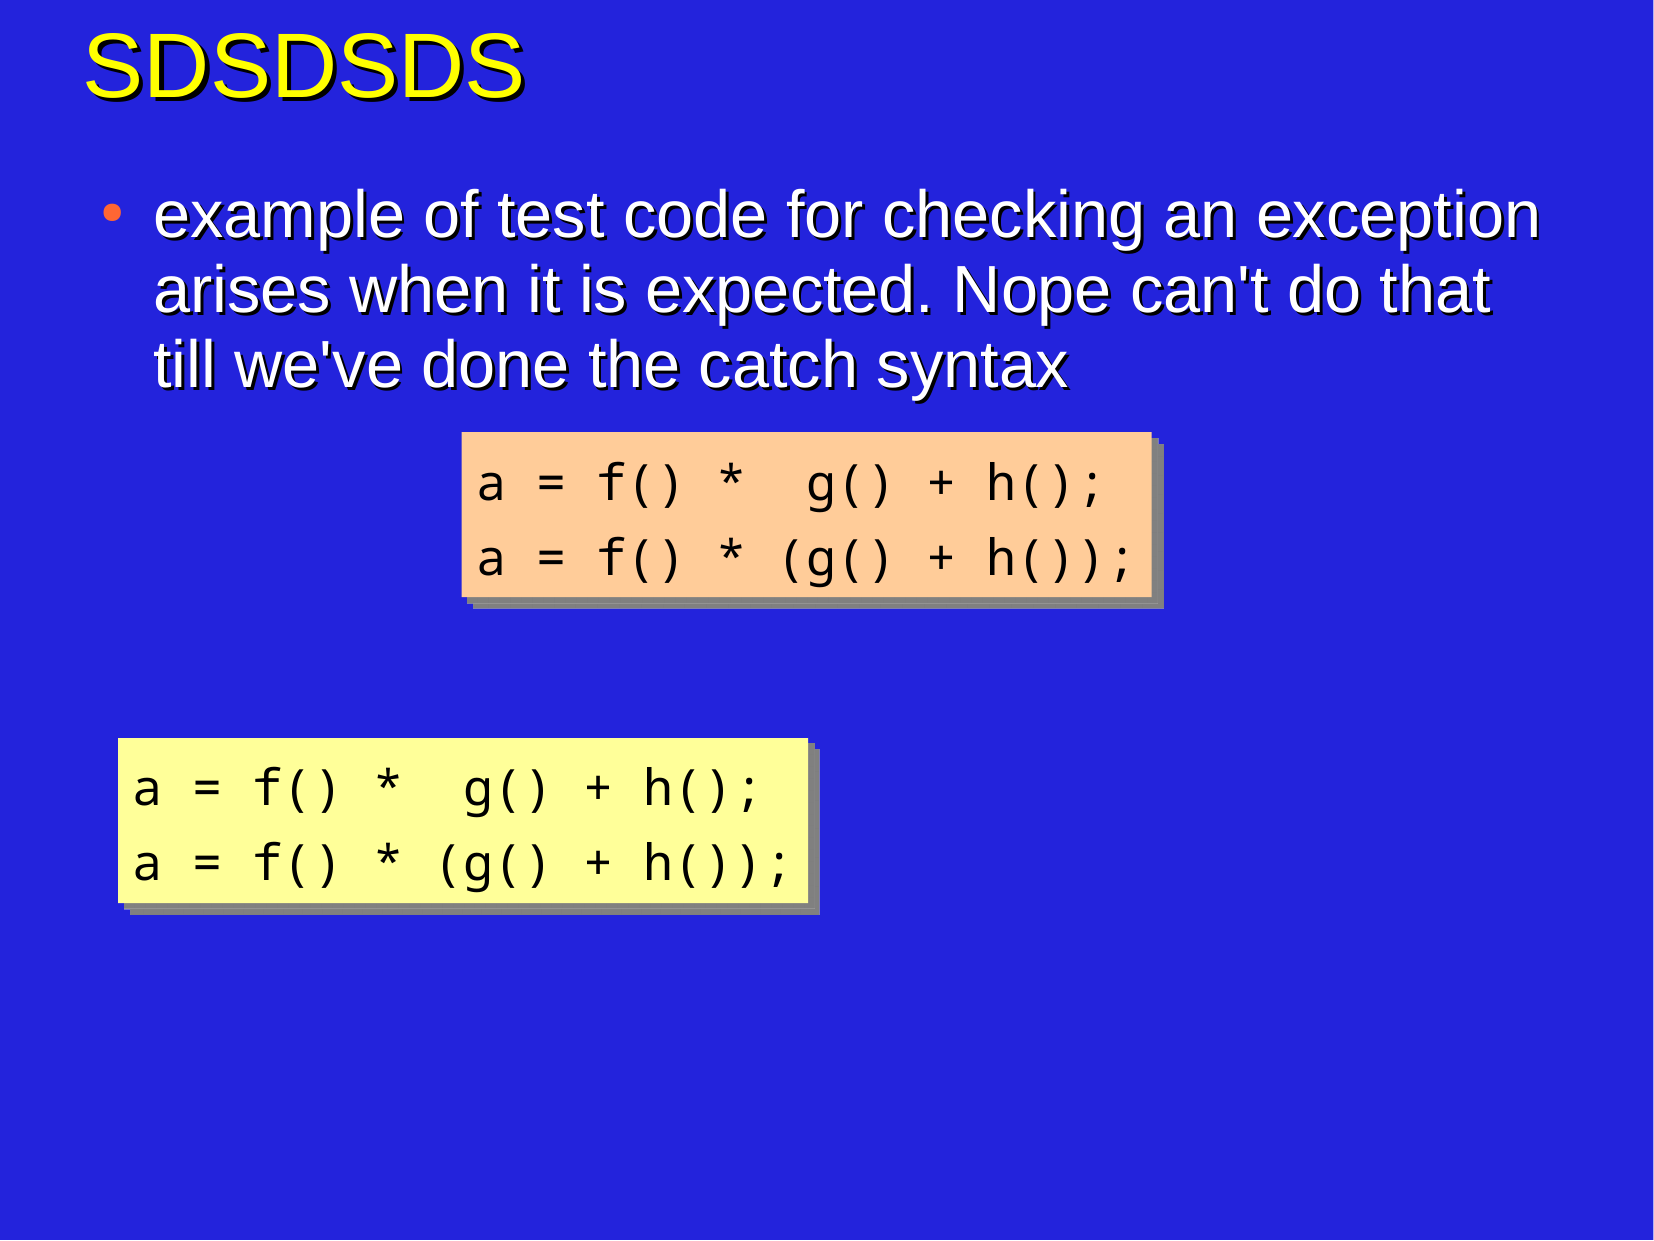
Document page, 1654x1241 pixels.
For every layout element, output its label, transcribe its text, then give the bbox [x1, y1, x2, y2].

title SDSDSDS [82, 2, 1571, 130]
list example of test code for checking an exception arises when it is expected. Nope can't do that till we've done the catch syntax [82, 177, 1571, 1182]
text_box a = f() * g() + h(); a = f() * (g() + h()); [461, 432, 1152, 598]
text_box a = f() * g() + h(); a = f() * (g() + h()); [118, 738, 809, 904]
